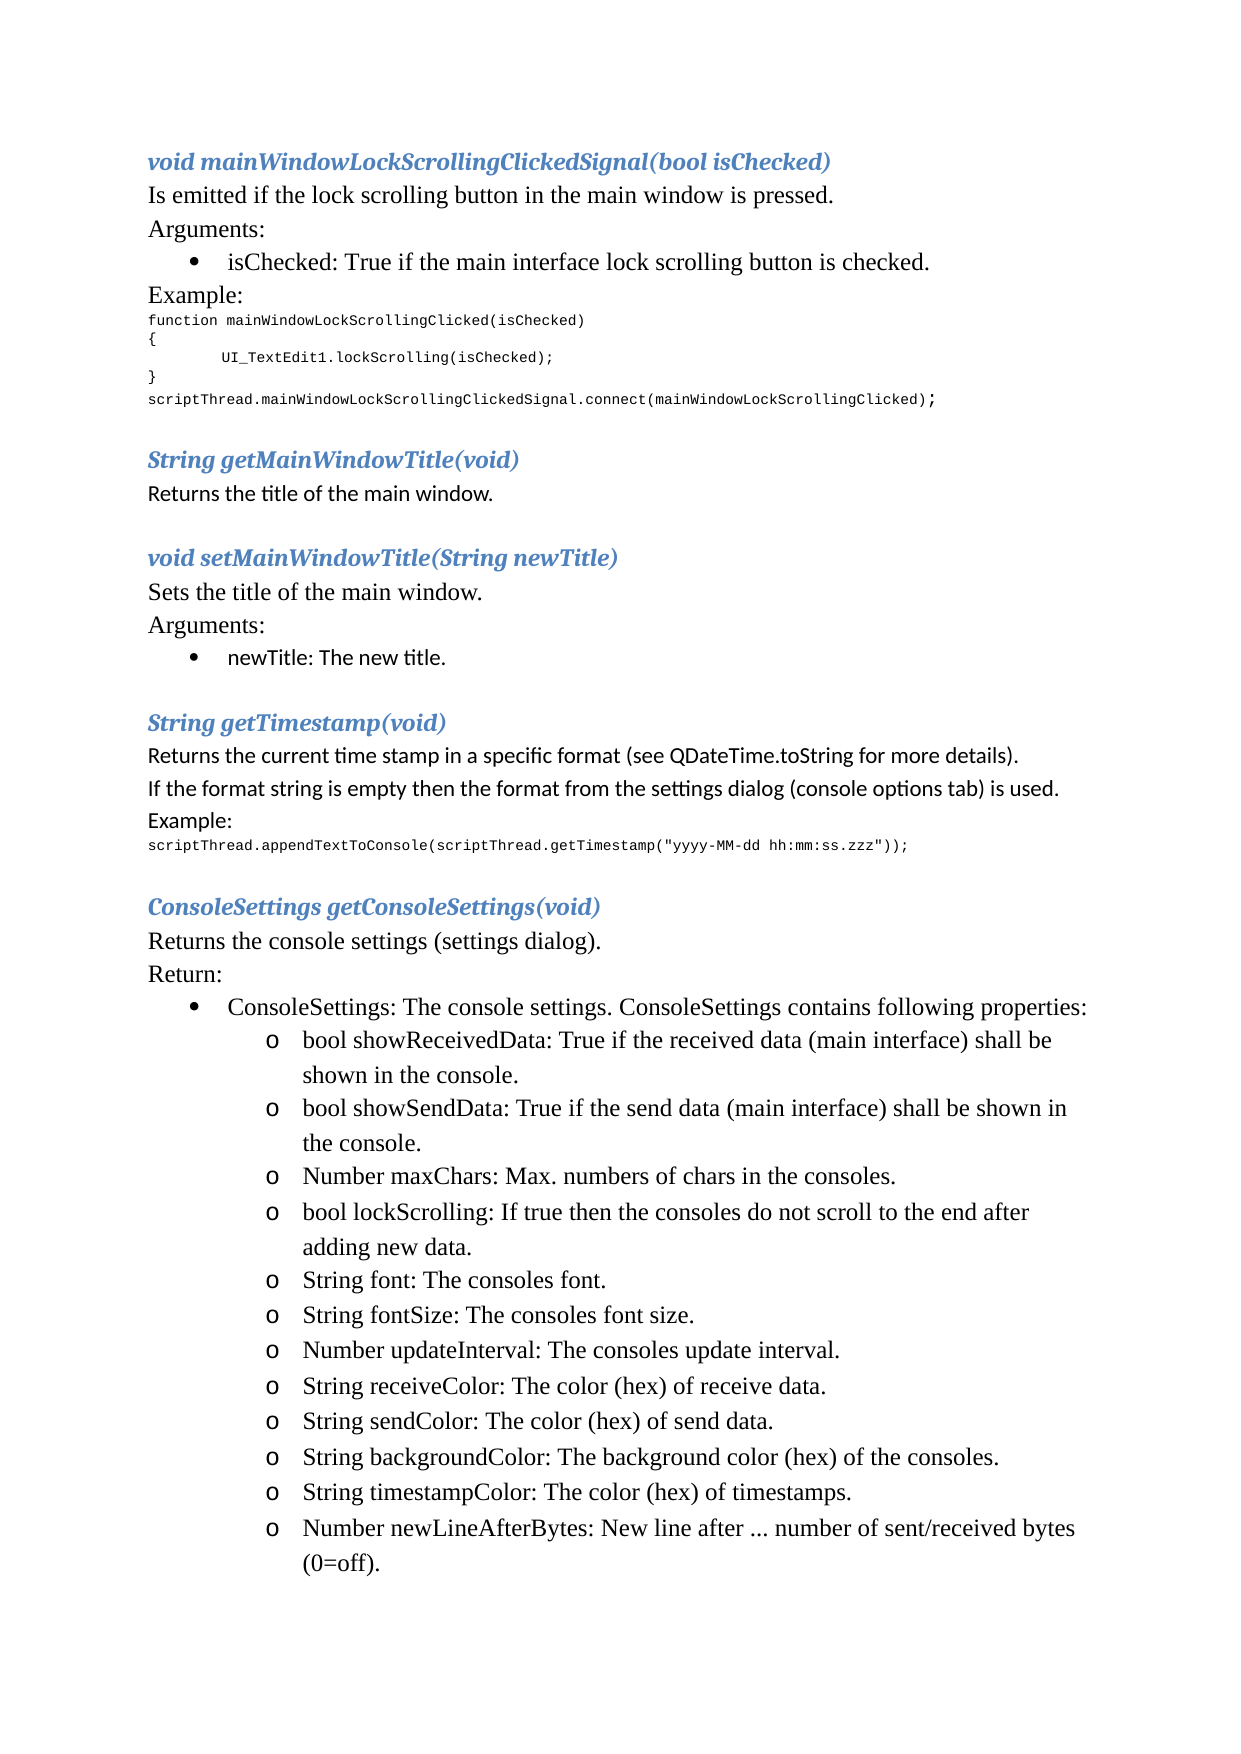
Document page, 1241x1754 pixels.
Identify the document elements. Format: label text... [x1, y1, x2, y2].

text } [148, 369, 1093, 386]
list isChecked: True if the main interface lock scrolling button is checked. [190, 247, 1093, 275]
text scriptThread.appendTextToConsole(scriptThread.getTimestamp("yyyy-MM-dd hh:mm:ss.zzz")); [148, 838, 1093, 854]
text Returns the title of the main window. [148, 479, 1093, 507]
subtitle void mainWindowLockScrollingClickedSignal(bool isChecked) [148, 148, 1093, 176]
list String timestampColor: The color (hex) of timestamps. [265, 1477, 1093, 1508]
subtitle String getMainWindowTitle(void) [148, 446, 1093, 475]
text Example: [148, 806, 1093, 834]
text Arguments: [148, 214, 1093, 242]
text Returns the console settings (settings dialog). [148, 926, 1093, 955]
text If the format string is empty then the format from the settings dialog (console options tab) is used. [148, 774, 1093, 802]
list bool showSendData: True if the send data (main interface) shall be shown in the console. [265, 1093, 1093, 1157]
list String backgroundColor: The background color (hex) of the consoles. [265, 1442, 1093, 1473]
list Number maxChars: Max. numbers of chars in the consoles. [265, 1161, 1093, 1192]
list String sendColor: The color (hex) of send data. [265, 1406, 1093, 1437]
list ConsoleSettings: The console settings. ConsoleSettings contains following properties: [190, 992, 1093, 1021]
list newTitle: The new title. [190, 643, 1093, 671]
list Number newLineAfterBytes: New line after ... number of sent/received bytes (0=off). [265, 1513, 1093, 1577]
text UI_TextEdit1.lockScrolling(isChecked); [148, 351, 1093, 367]
list String font: The consoles font. [265, 1265, 1093, 1296]
text { [148, 332, 1093, 348]
subtitle void setMainWindowTitle(String newTitle) [148, 544, 1093, 573]
list String fontSize: The consoles font size. [265, 1300, 1093, 1331]
subtitle ConsoleSettings getConsoleSettings(void) [148, 893, 1093, 922]
list String receiveColor: The color (hex) of receive data. [265, 1371, 1093, 1402]
subtitle String getTimestamp(void) [148, 708, 1093, 737]
list bool showReceivedData: True if the received data (main interface) shall be shown in the console. [265, 1025, 1093, 1089]
text scriptThread.mainWindowLockScrollingClickedSignal.connect(mainWindowLockScrollingClicked); [148, 388, 1093, 410]
list Number updateInterval: The consoles update interval. [265, 1336, 1093, 1366]
text Returns the current time stamp in a specific format (see QDateTime.toString for more details). [148, 741, 1093, 769]
text Sets the title of the main window. [148, 577, 1093, 606]
list bool lockScrolling: If true then the consoles do not scroll to the end after adding new data. [265, 1197, 1093, 1261]
text Arguments: [148, 610, 1093, 639]
text function mainWindowLockScrollingClicked(isChecked) [148, 313, 1093, 329]
text Is emitted if the lock scrolling button in the main window is pressed. [148, 181, 1093, 209]
text Return: [148, 959, 1093, 988]
text Example: [148, 280, 1093, 308]
